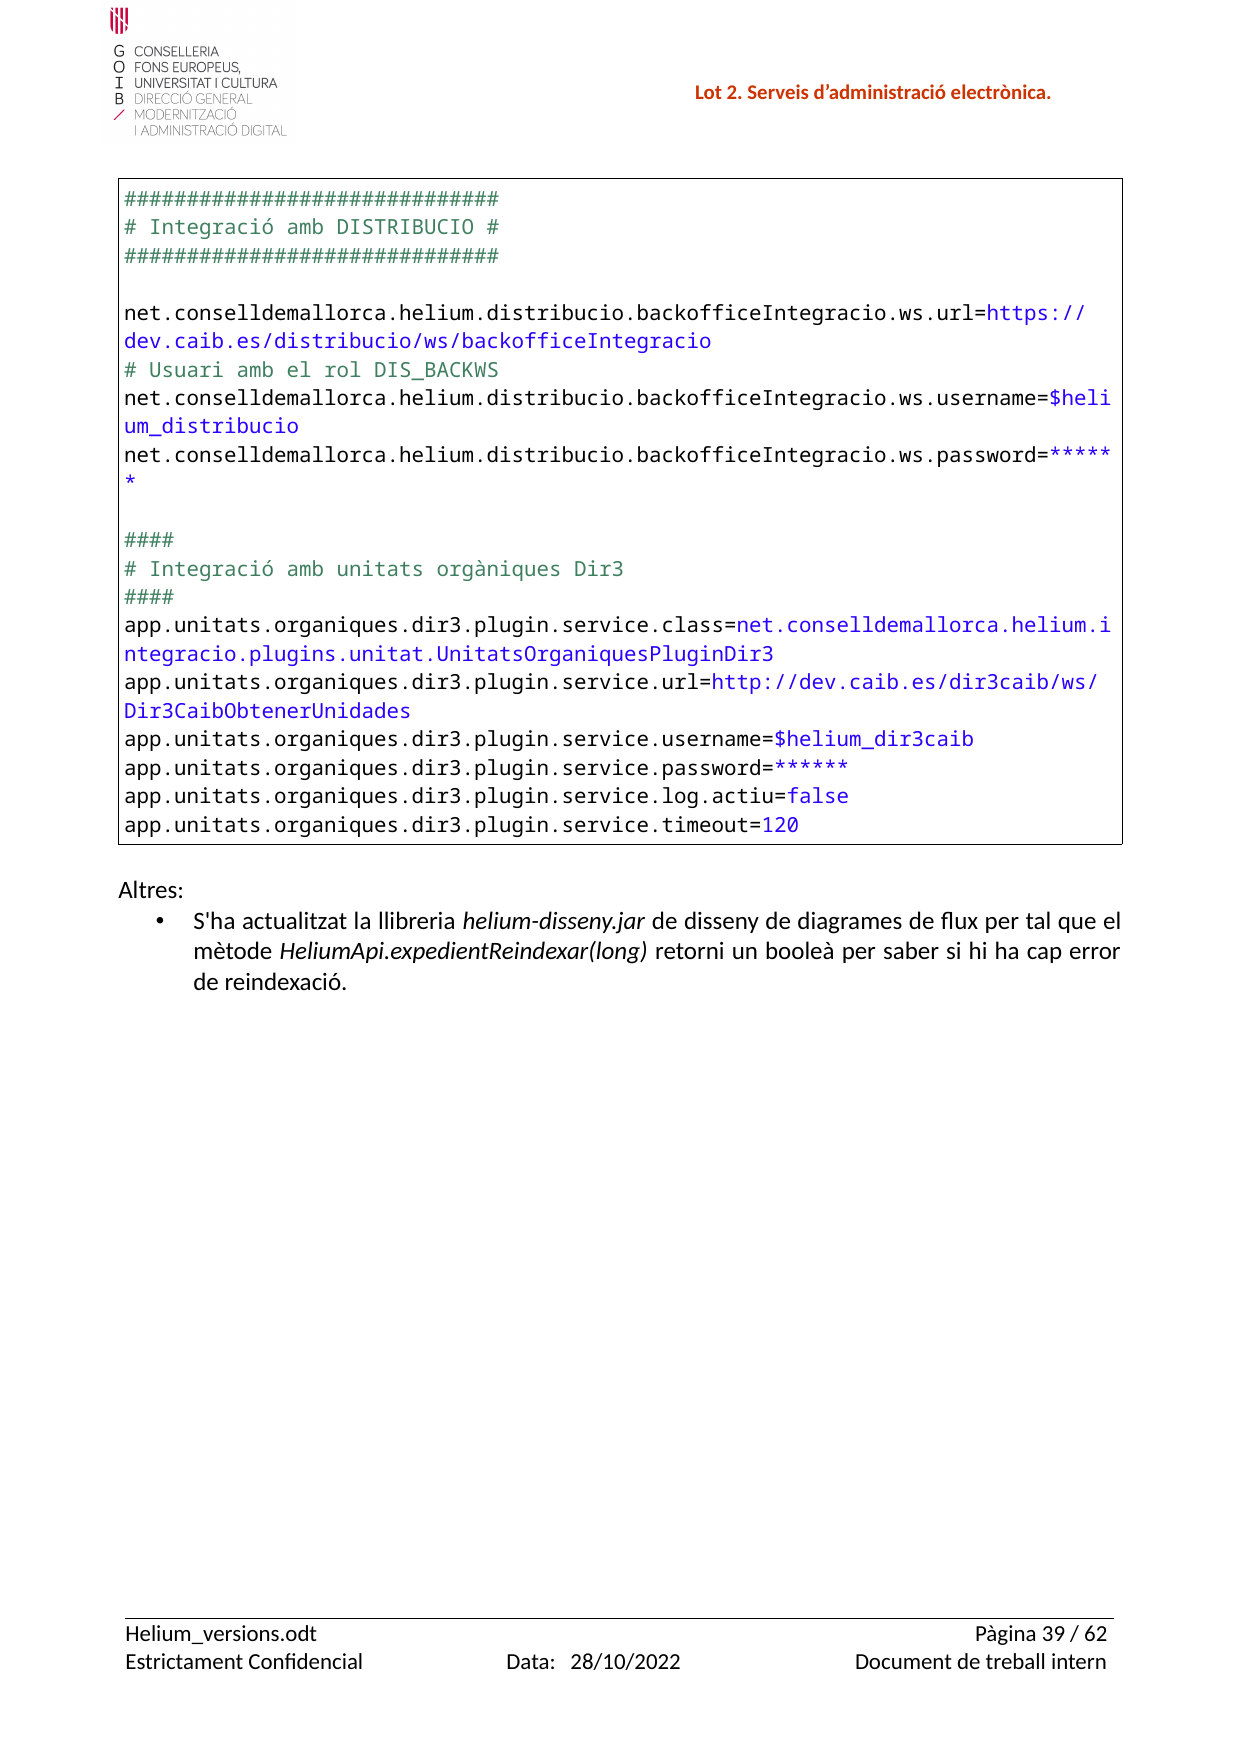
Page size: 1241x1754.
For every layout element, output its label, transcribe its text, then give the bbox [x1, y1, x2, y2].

text Altres: [118, 874, 1122, 905]
picture [100, 0, 297, 144]
table_header ############################## # Integració amb DISTRIBUCIO # ############################## net.conselldemallorca.helium.distribucio.backofficeIntegracio.ws.url=https://dev.caib.es/distribucio/ws/backofficeIntegracio # Usuari amb el rol DIS_BACKWS net.conselldemallorca.helium.distribucio.backofficeIntegracio.ws.username=$helium_distribucio net.conselldemallorca.helium.distribucio.backofficeIntegracio.ws.password=****** #### # Integració amb unitats orgàniques Dir3 #### app.unitats.organiques.dir3.plugin.service.class=net.conselldemallorca.helium.integracio.plugins.unitat.UnitatsOrganiquesPluginDir3 app.unitats.organiques.dir3.plugin.service.url=http://dev.caib.es/dir3caib/ws/Dir3CaibObtenerUnidades app.unitats.organiques.dir3.plugin.service.username=$helium_dir3caib app.unitats.organiques.dir3.plugin.service.password=****** app.unitats.organiques.dir3.plugin.service.log.actiu=false app.unitats.organiques.dir3.plugin.service.timeout=120 [119, 179, 1122, 844]
list S'ha actualitzat la llibreria helium-disseny.jar de disseny de diagrames de flux per tal que el mètode HeliumApi.expedientReindexar(long) retorni un booleà per saber si hi ha cap error de reindexació. [156, 905, 1122, 997]
